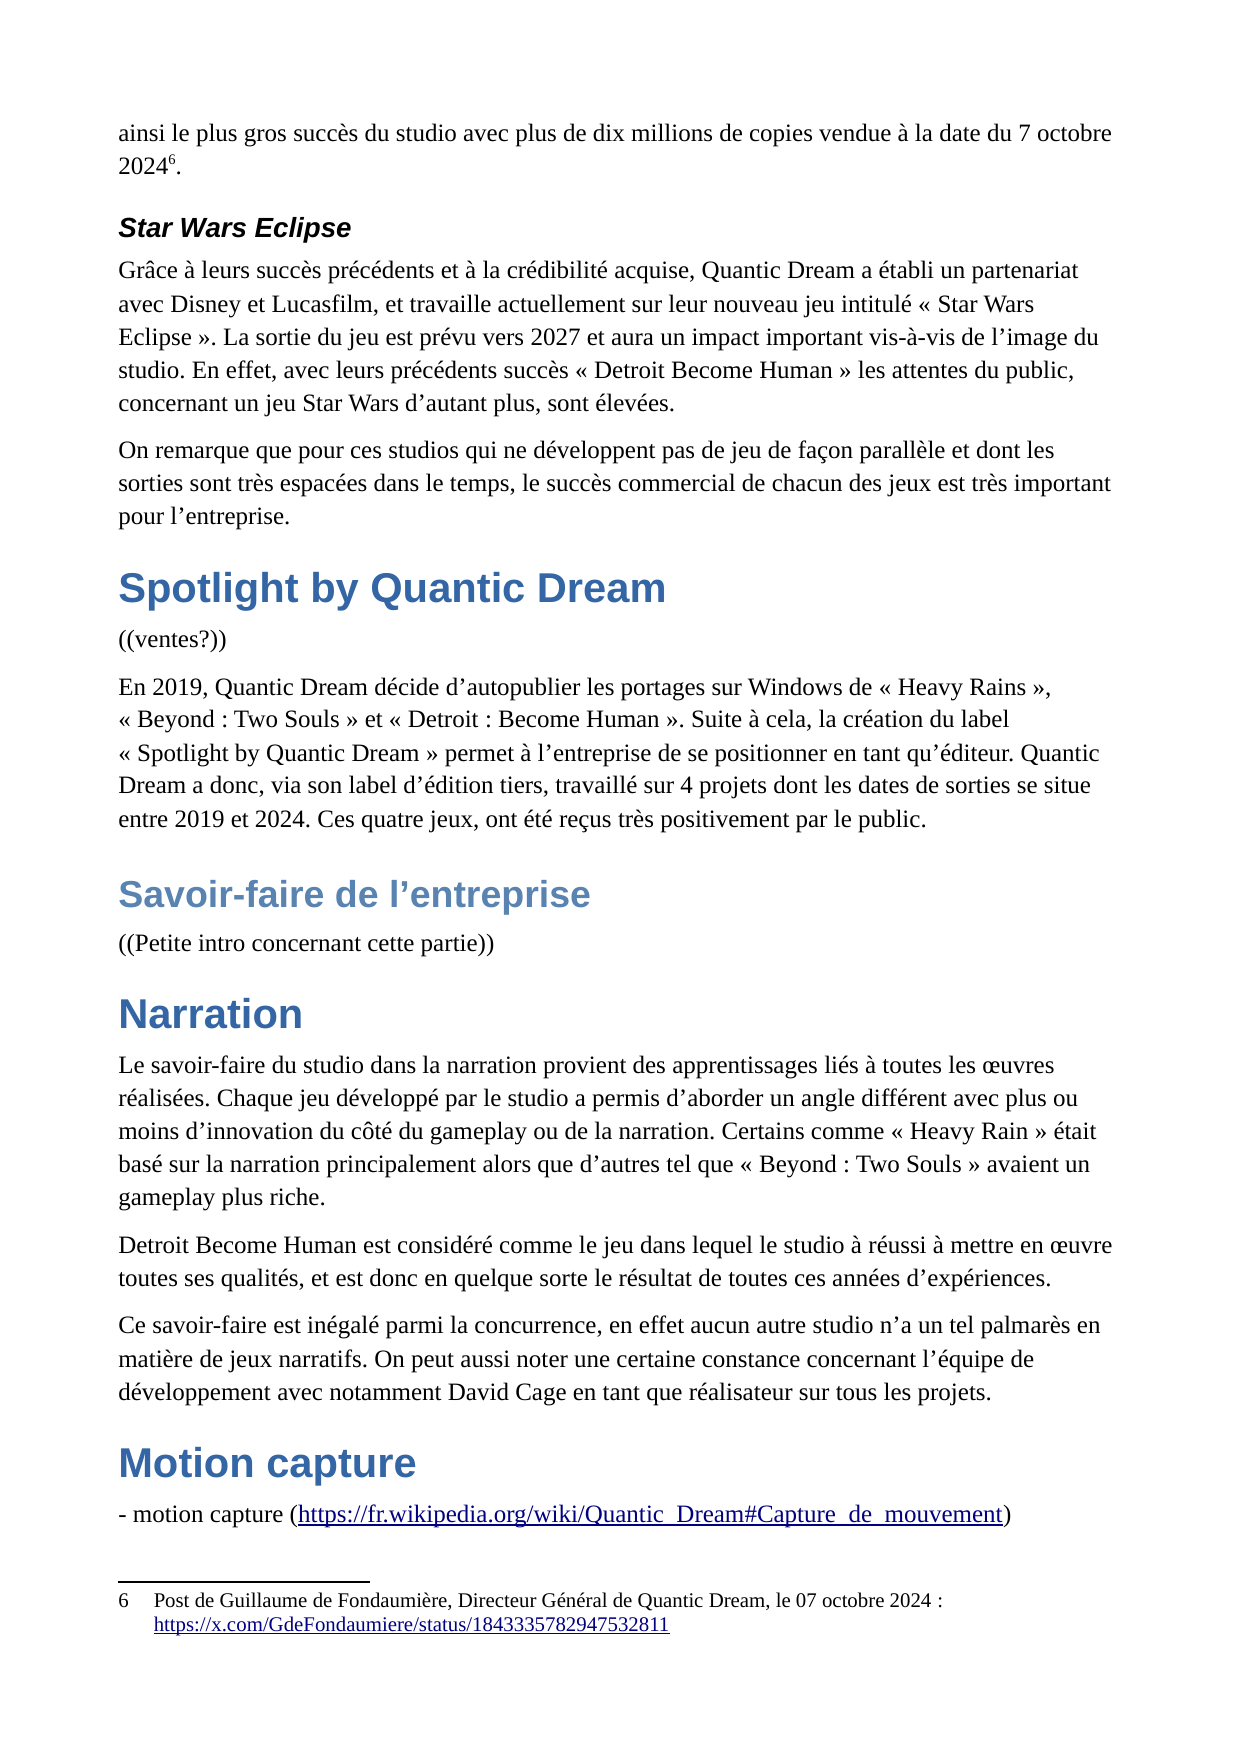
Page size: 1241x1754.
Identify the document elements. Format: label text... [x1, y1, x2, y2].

subtitle Savoir-faire de l’entreprise [118, 872, 1122, 915]
text Grâce à leurs succès précédents et à la crédibilité acquise, Quantic Dream a établi un partenariat avec Disney et Lucasfilm, et travaille actuellement sur leur nouveau jeu intitulé « Star Wars Eclipse ». La sortie du jeu est prévu vers 2027 et aura un impact important vis-à-vis de l’image du studio. En effet, avec leurs précédents succès « Detroit Become Human » les attentes du public, concernant un jeu Star Wars d’autant plus, sont élevées. [118, 256, 1122, 416]
subtitle Star Wars Eclipse [118, 211, 1122, 243]
text ainsi le plus gros succès du studio avec plus de dix millions de copies vendue à la date du 7 octobre 2024. [118, 118, 1122, 180]
subtitle Spotlight by Quantic Dream [118, 563, 1122, 611]
text En 2019, Quantic Dream décide d’autopublier les portages sur Windows de « Heavy Rains », « Beyond : Two Souls » et « Detroit : Become Human ». Suite à cela, la création du label « Spotlight by Quantic Dream » permet à l’entreprise de se positionner en tant qu’éditeur. Quantic Dream a donc, via son label d’édition tiers, travaillé sur 4 projets dont les dates de sorties se situe entre 2019 et 2024. Ces quatre jeux, ont été reçus très positivement par le public. [118, 672, 1122, 832]
text Ce savoir-faire est inégalé parmi la concurrence, en effet aucun autre studio n’a un tel palmarès en matière de jeux narratifs. On peut aussi noter une certaine constance concernant l’équipe de développement avec notamment David Cage en tant que réalisateur sur tous les projets. [118, 1311, 1122, 1405]
text - motion capture (https://fr.wikipedia.org/wiki/Quantic_Dream#Capture_de_mouvement) [118, 1499, 1122, 1528]
text Post de Guillaume de Fondaumière, Directeur Général de Quantic Dream, le 07 octobre 2024 : https://x.com/GdeFondaumiere/status/1843335782947532811 [118, 1588, 1122, 1636]
text ((ventes?)) [118, 624, 1122, 653]
subtitle Narration [118, 990, 1122, 1038]
subtitle Motion capture [118, 1439, 1122, 1487]
text ((Petite intro concernant cette partie)) [118, 928, 1122, 956]
text Le savoir-faire du studio dans la narration provient des apprentissages liés à toutes les œuvres réalisées. Chaque jeu développé par le studio a permis d’aborder un angle différent avec plus ou moins d’innovation du côté du gameplay ou de la narration. Certains comme « Heavy Rain » était basé sur la narration principalement alors que d’autres tel que « Beyond : Two Souls » avaient un gameplay plus riche. [118, 1050, 1122, 1211]
text Detroit Become Human est considéré comme le jeu dans lequel le studio à réussi à mettre en œuvre toutes ses qualités, et est donc en quelque sorte le résultat de toutes ces années d’expériences. [118, 1230, 1122, 1292]
text On remarque que pour ces studios qui ne développent pas de jeu de façon parallèle et dont les sorties sont très espacées dans le temps, le succès commercial de chacun des jeux est très important pour l’entreprise. [118, 435, 1122, 530]
